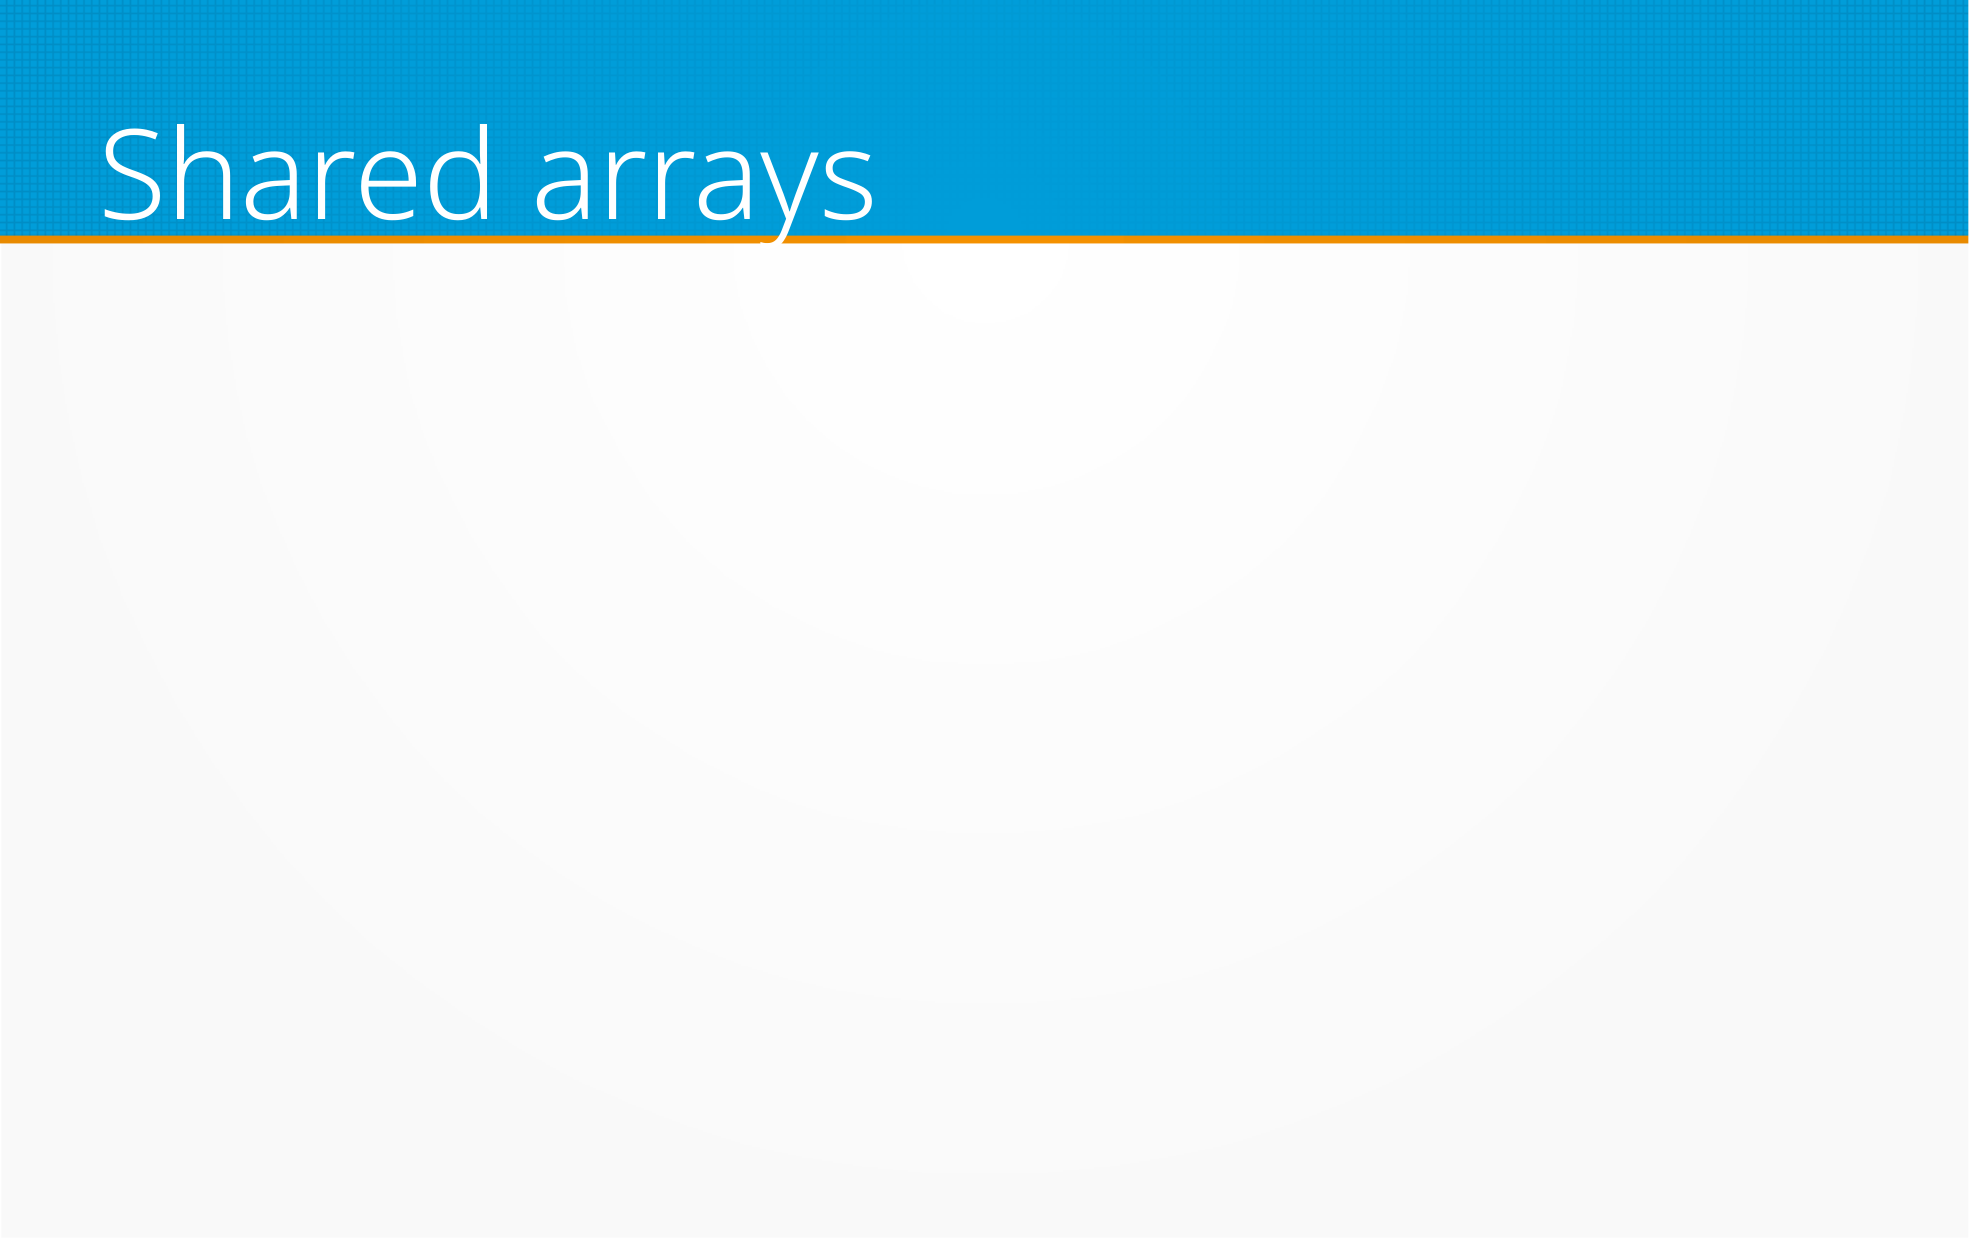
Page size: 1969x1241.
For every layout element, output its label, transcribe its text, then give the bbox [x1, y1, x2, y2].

picture [0, 236, 1969, 1241]
title Shared arrays [98, 49, 1870, 257]
